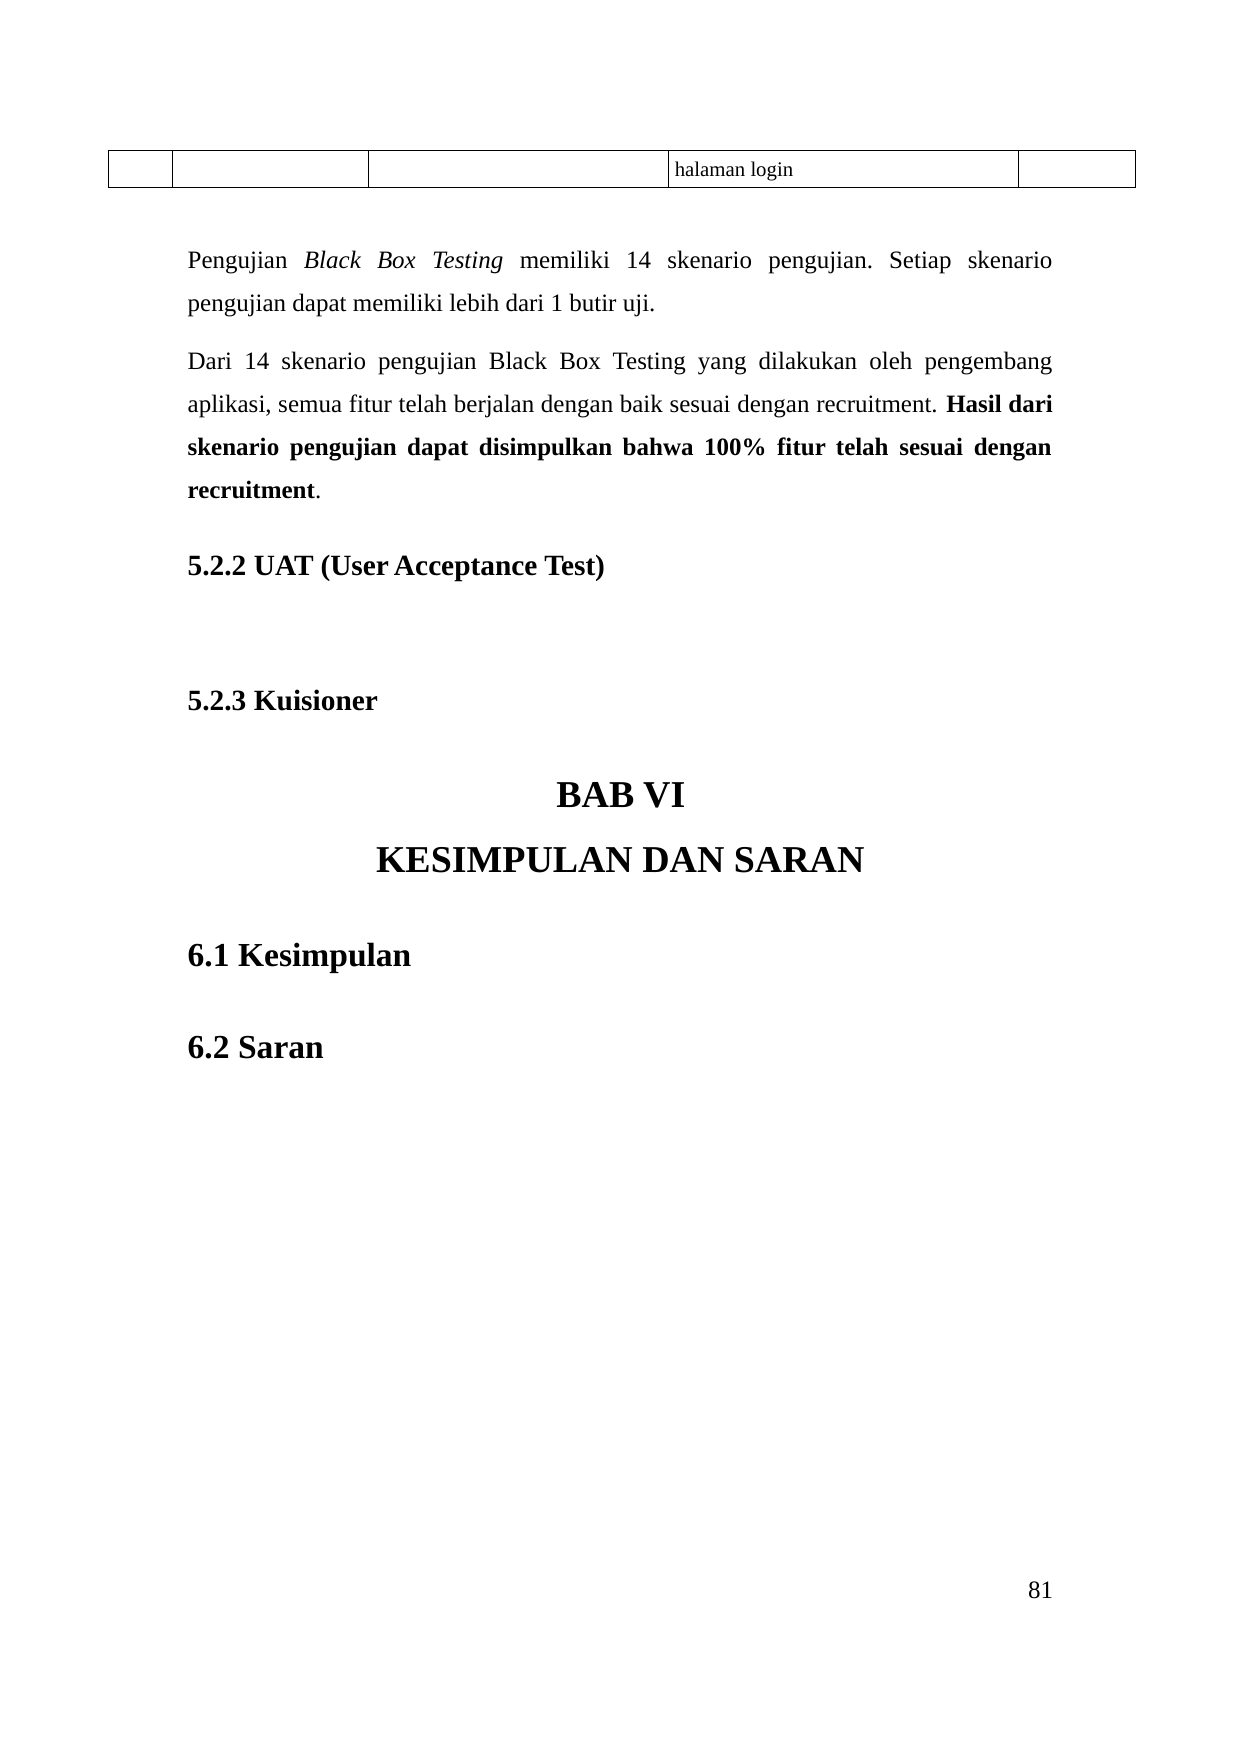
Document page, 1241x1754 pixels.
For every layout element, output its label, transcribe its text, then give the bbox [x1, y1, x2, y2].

table_cell [1019, 151, 1135, 187]
table_cell [173, 151, 368, 187]
subtitle UAT (User Acceptance Test) [187, 548, 1053, 582]
subtitle Saran [187, 1027, 1053, 1065]
subtitle Kuisioner [187, 683, 1053, 717]
table_cell halaman login [669, 151, 1018, 187]
text Dari 14 skenario pengujian Black Box Testing yang dilakukan oleh pengembang aplikasi, semua fitur telah berjalan dengan baik sesuai dengan recruitment. Hasil dari skenario pengujian dapat disimpulkan bahwa 100% fitur telah sesuai dengan recruitment. [187, 346, 1053, 504]
subtitle BAB VI Kesimpulan dan saran [187, 772, 1053, 881]
text Pengujian Black Box Testing memiliki 14 skenario pengujian. Setiap skenario pengujian dapat memiliki lebih dari 1 butir uji. [187, 245, 1053, 317]
subtitle Kesimpulan [187, 936, 1053, 974]
table_cell [109, 151, 172, 187]
table_cell [369, 151, 668, 187]
